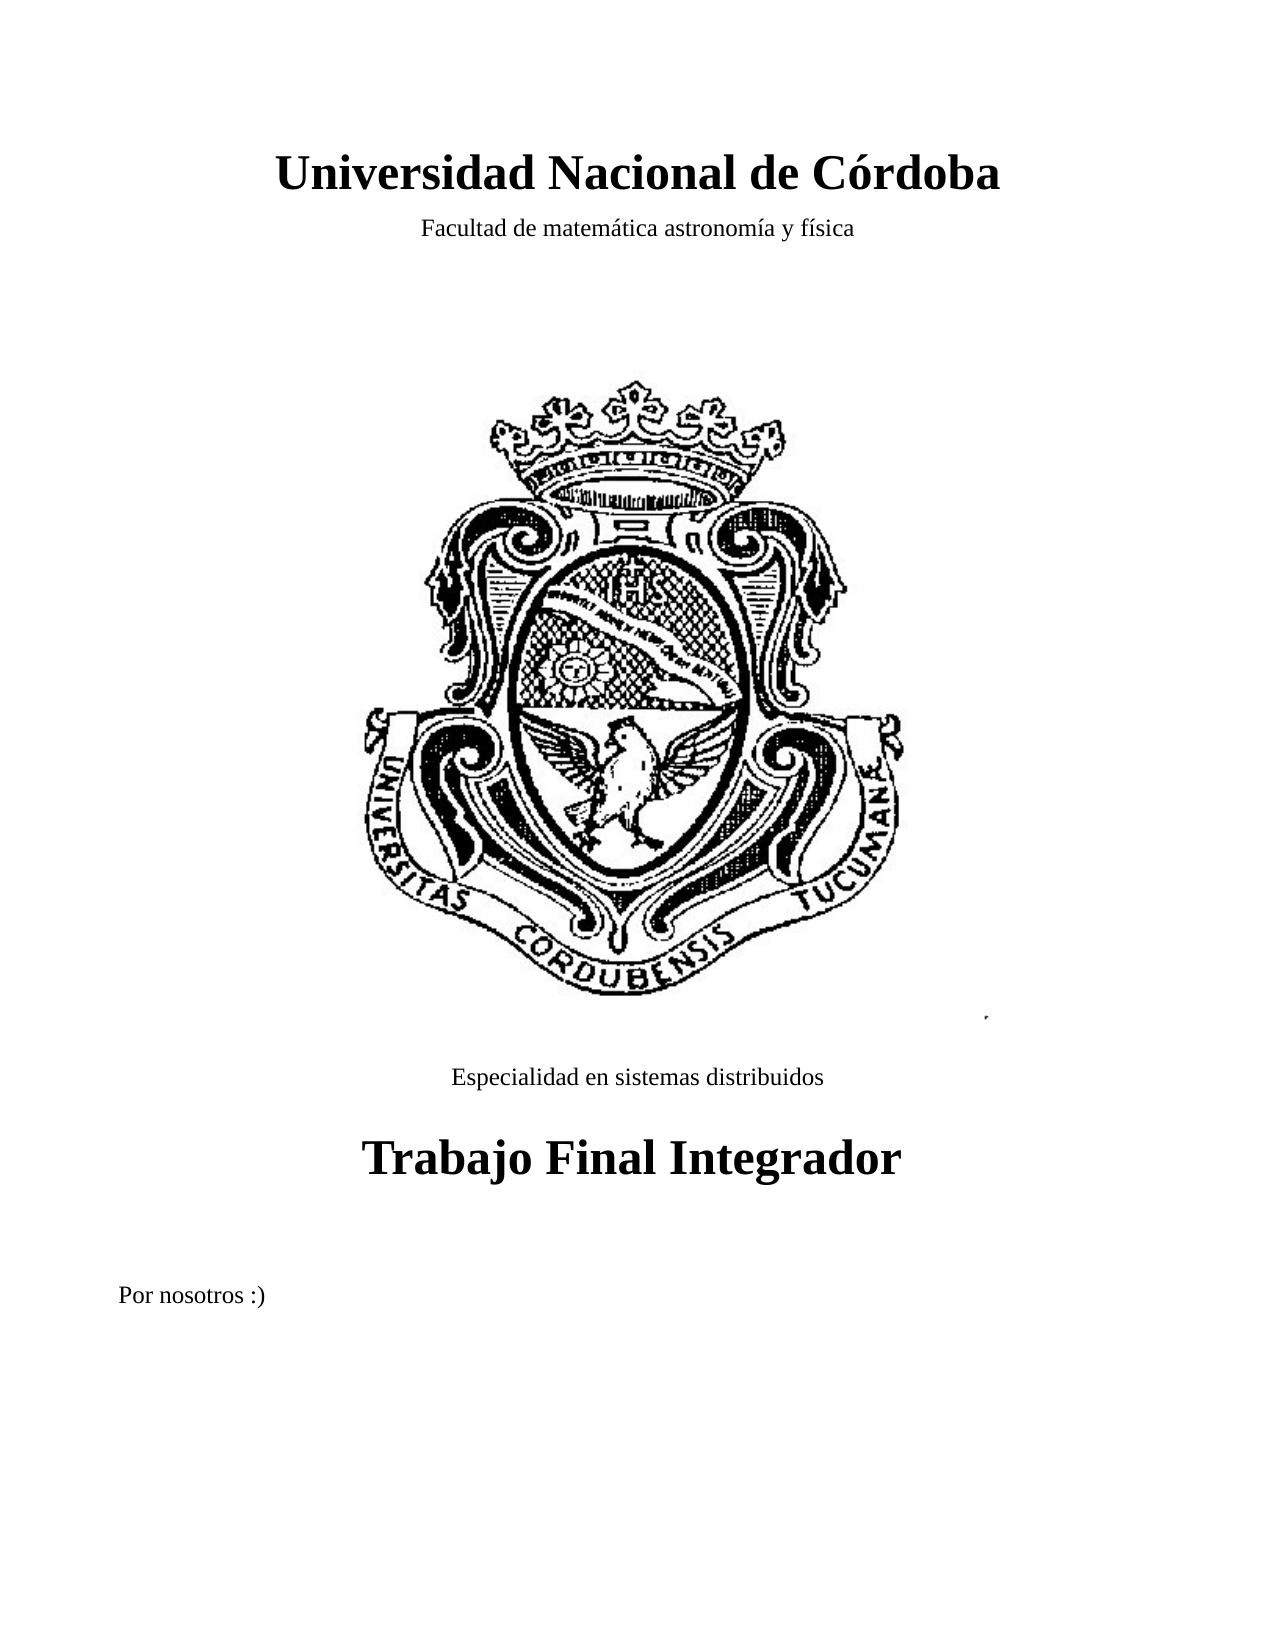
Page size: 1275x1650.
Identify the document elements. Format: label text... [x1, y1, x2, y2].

subtitle Universidad Nacional de Córdoba [118, 143, 1157, 201]
text Por nosotros :) [118, 1281, 1157, 1309]
text Facultad de matemática astronomía y física [118, 213, 1157, 242]
subtitle Trabajo Final Integrador [118, 1128, 1157, 1186]
picture [282, 295, 993, 1021]
text Especialidad en sistemas distribuidos [118, 1062, 1157, 1091]
